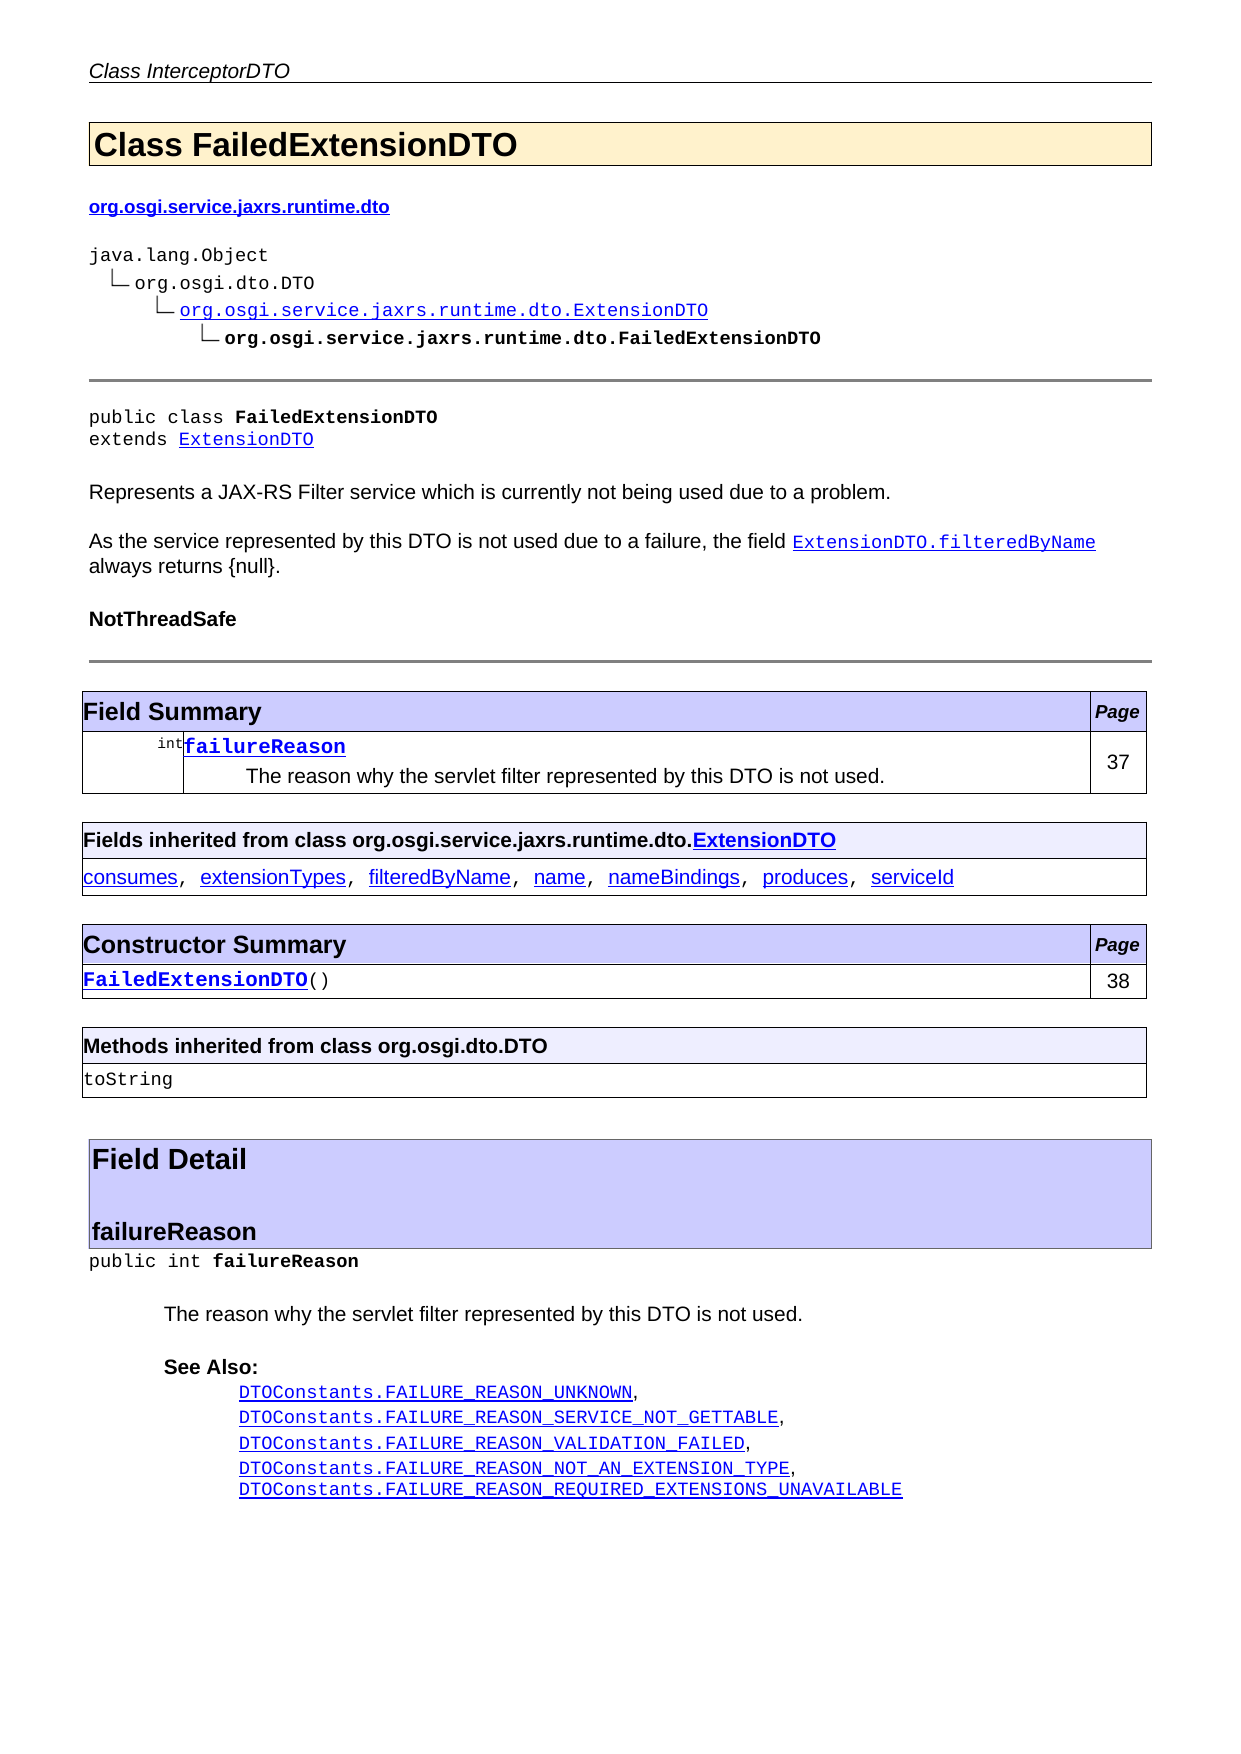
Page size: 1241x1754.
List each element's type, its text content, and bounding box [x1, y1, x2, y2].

table_cell consumes, extensionTypes, filteredByName, name, nameBindings, produces, serviceId [83, 859, 1146, 895]
text org.osgi.service.jaxrs.runtime.dto [88, 195, 1152, 217]
text org.osgi.service.jaxrs.runtime.dto.FailedExtensionDTO [88, 322, 1152, 350]
text As the service represented by this DTO is not used due to a failure, the field ExtensionDTO.filteredByName always returns {null}. [88, 529, 1152, 578]
picture [201, 322, 225, 345]
table_header Page [1091, 925, 1146, 963]
text NotThreadSafe [88, 607, 1152, 631]
table_header Fields inherited from class org.osgi.service.jaxrs.runtime.dto.ExtensionDTO [83, 823, 1146, 858]
text DTOConstants.FAILURE_REASON_UNKNOWN, DTOConstants.FAILURE_REASON_SERVICE_NOT_GETTABLE, DTOConstants.FAILURE_REASON_VALIDATION_FAILED, DTOConstants.FAILURE_REASON_NOT_AN_EXTENSION_TYPE, DTOConstants.FAILURE_REASON_REQUIRED_EXTENSIONS_UNAVAILABLE [238, 1379, 1152, 1501]
text The reason why the servlet filter represented by this DTO is not used. [163, 1302, 1152, 1326]
text public int failureReason [88, 1252, 1152, 1273]
table_cell FailedExtensionDTO() [83, 965, 1090, 998]
subtitle Class FailedExtensionDTO [90, 123, 1151, 165]
picture [156, 295, 180, 317]
text org.osgi.service.jaxrs.runtime.dto.ExtensionDTO [88, 295, 1152, 322]
table_cell failureReason The reason why the servlet filter represented by this DTO is not used. [184, 732, 1090, 793]
subtitle Field Detail [90, 1140, 1151, 1176]
table_cell 37 [1091, 965, 1146, 998]
table_header Constructor Summary [83, 925, 1090, 963]
table_cell toString [83, 1064, 1146, 1097]
text extends ExtensionDTO [88, 429, 1152, 451]
table_header Field Summary [83, 692, 1090, 731]
table_header Methods inherited from class org.osgi.dto.DTO [83, 1028, 1146, 1063]
picture [111, 267, 135, 290]
table_cell 36 [1091, 732, 1146, 793]
text See Also: [163, 1355, 1152, 1379]
text Represents a JAX-RS Filter service which is currently not being used due to a problem. [88, 480, 1152, 504]
text org.osgi.dto.DTO [88, 267, 1152, 295]
table_cell int [83, 732, 183, 793]
table_header Page [1091, 692, 1146, 731]
subtitle failureReason [90, 1214, 1151, 1248]
text public class FailedExtensionDTO [88, 408, 1152, 429]
text java.lang.Object [88, 246, 1152, 267]
